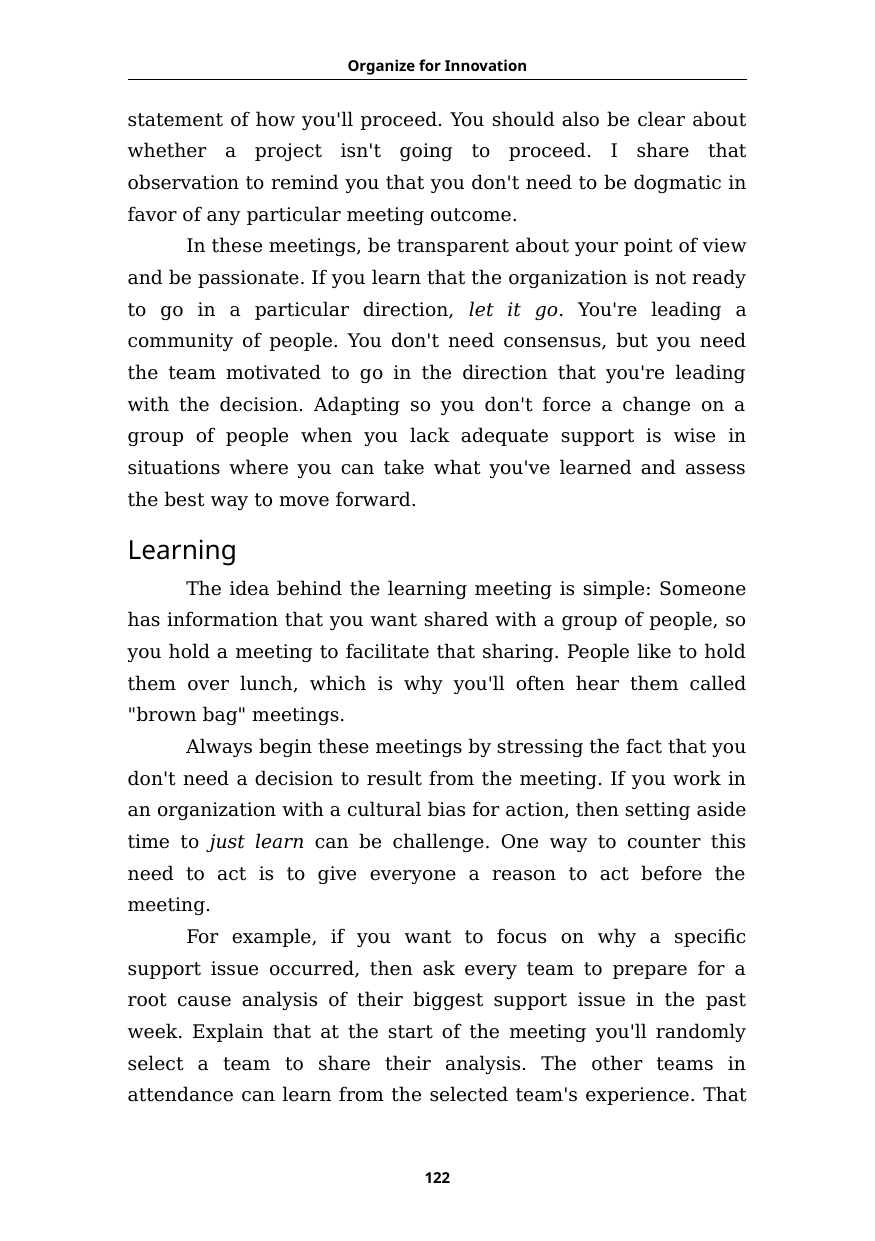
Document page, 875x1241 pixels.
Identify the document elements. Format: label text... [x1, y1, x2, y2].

text The idea behind the learning meeting is simple: Someone has information that you want shared with a group of people, so you hold a meeting to facilitate that sharing. People like to hold them over lunch, which is why you'll often hear them called "brown bag" meetings. [127, 578, 747, 726]
text For example, if you want to focus on why a specific support issue occurred, then ask every team to prepare for a root cause analysis of their biggest support issue in the past week. Explain that at the start of the meeting you'll randomly select a team to share their analysis. The other teams in attendance can learn from the selected team's experience. That [127, 926, 747, 1106]
text In these meetings, be transparent about your point of view and be passionate. If you learn that the organization is not ready to go in a particular direction, let it go. You're leading a community of people. You don't need consensus, but you need the team motivated to go in the direction that you're leading with the decision. Adapting so you don't force a change on a group of people when you lack adequate support is wise in situations where you can take what you've learned and assess the best way to move forward. [127, 235, 747, 511]
text statement of how you'll proceed. You should also be clear about whether a project isn't going to proceed. I share that observation to remind you that you don't need to be dogmatic in favor of any particular meeting outcome. [127, 109, 747, 226]
subtitle Learning [127, 535, 747, 565]
text Always begin these meetings by stressing the fact that you don't need a decision to result from the meeting. If you work in an organization with a cultural bias for action, then setting aside time to just learn can be challenge. One way to counter this need to act is to give everyone a reason to act before the meeting. [127, 736, 747, 916]
